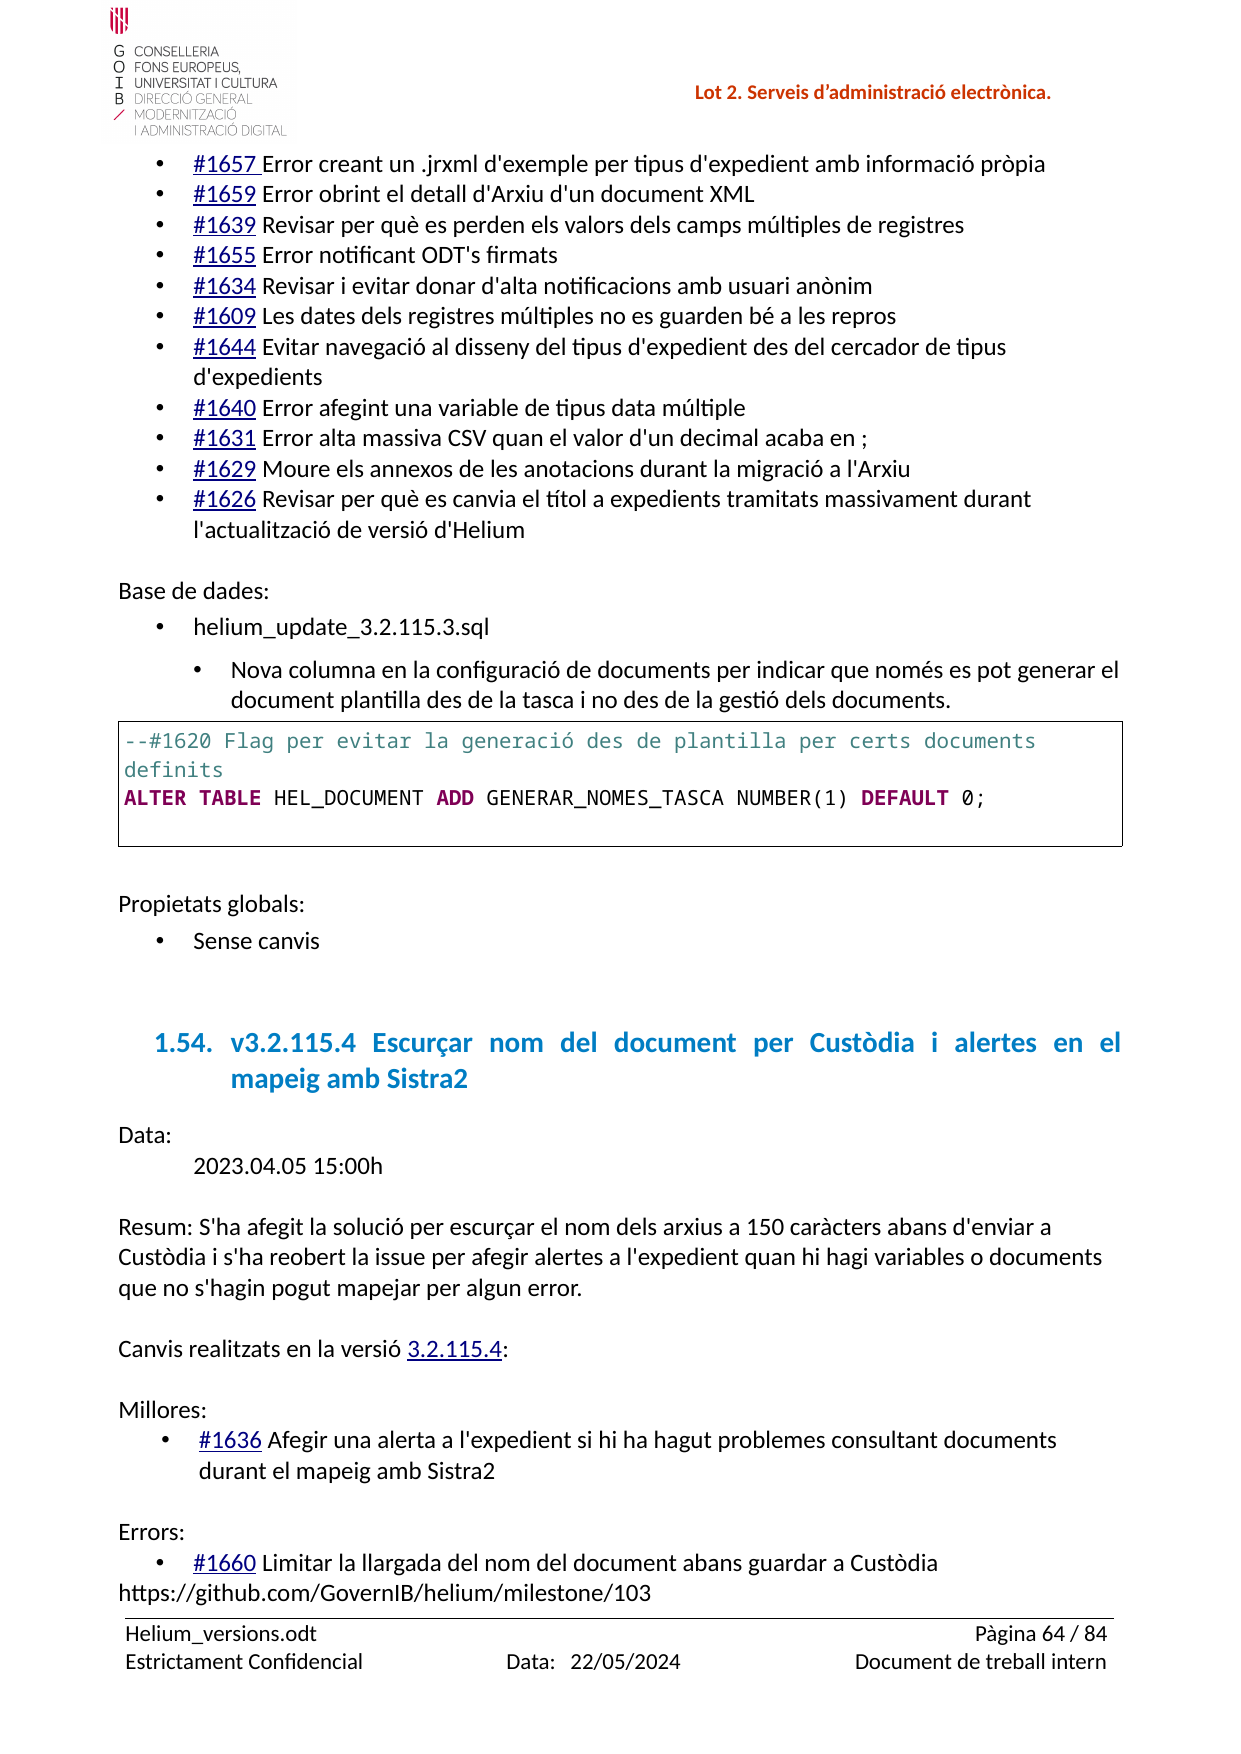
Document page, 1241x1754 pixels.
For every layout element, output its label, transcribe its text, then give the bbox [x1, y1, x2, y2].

list #1640 Error afegint una variable de tipus data múltiple [156, 392, 1122, 422]
list #1631 Error alta massiva CSV quan el valor d'un decimal acaba en ; [156, 422, 1122, 453]
list #1657 Error creant un .jrxml d'exemple per tipus d'expedient amb informació pròpia [156, 148, 1122, 178]
list #1659 Error obrint el detall d'Arxiu d'un document XML [156, 178, 1122, 209]
list #1639 Revisar per què es perden els valors dels camps múltiples de registres [156, 209, 1122, 239]
table_header --#1620 Flag per evitar la generació des de plantilla per certs documents definits ALTER TABLE HEL_DOCUMENT ADD GENERAR_NOMES_TASCA NUMBER(1) DEFAULT 0; [119, 722, 1122, 846]
list #1626 Revisar per què es canvia el títol a expedients tramitats massivament durant l'actualització de versió d'Helium [156, 483, 1122, 544]
list #1629 Moure els annexos de les anotacions durant la migració a l'Arxiu [156, 453, 1122, 483]
subtitle v3.2.115.4 Escurçar nom del document per Custòdia i alertes en el mapeig amb Sistra2 [153, 1024, 1122, 1096]
text Canvis realitzats en la versió 3.2.115.4: [118, 1333, 1122, 1364]
list #1636 Afegir una alerta a l'expedient si hi ha hagut problemes consultant documents durant el mapeig amb Sistra2 [161, 1425, 1122, 1486]
list #1660 Limitar la llargada del nom del document abans guardar a Custòdia [156, 1547, 1122, 1577]
text 2023.04.05 15:00h [118, 1150, 1122, 1181]
text Propietats globals: [118, 889, 1122, 919]
text Errors: [118, 1516, 1122, 1547]
text Data: [118, 1119, 1122, 1150]
picture [100, 0, 297, 144]
list #1634 Revisar i evitar donar d'alta notificacions amb usuari anònim [156, 270, 1122, 300]
text Resum: S'ha afegit la solució per escurçar el nom dels arxius a 150 caràcters abans d'enviar a Custòdia i s'ha reobert la issue per afegir alertes a l'expedient quan hi hagi variables o documents que no s'hagin pogut mapejar per algun error. [118, 1211, 1122, 1303]
list #1644 Evitar navegació al disseny del tipus d'expedient des del cercador de tipus d'expedients [156, 331, 1122, 392]
text Millores: [118, 1394, 1122, 1425]
text Base de dades: [118, 575, 1122, 606]
list #1609 Les dates dels registres múltiples no es guarden bé a les repros [156, 300, 1122, 331]
list #1655 Error notificant ODT's firmats [156, 239, 1122, 270]
text https://github.com/GovernIB/helium/milestone/103 [118, 1577, 1122, 1608]
list helium_update_3.2.115.3.sql [156, 611, 1122, 642]
list Nova columna en la configuració de documents per indicar que només es pot generar el document plantilla des de la tasca i no des de la gestió dels documents. [193, 654, 1122, 715]
list Sense canvis [156, 925, 1122, 956]
